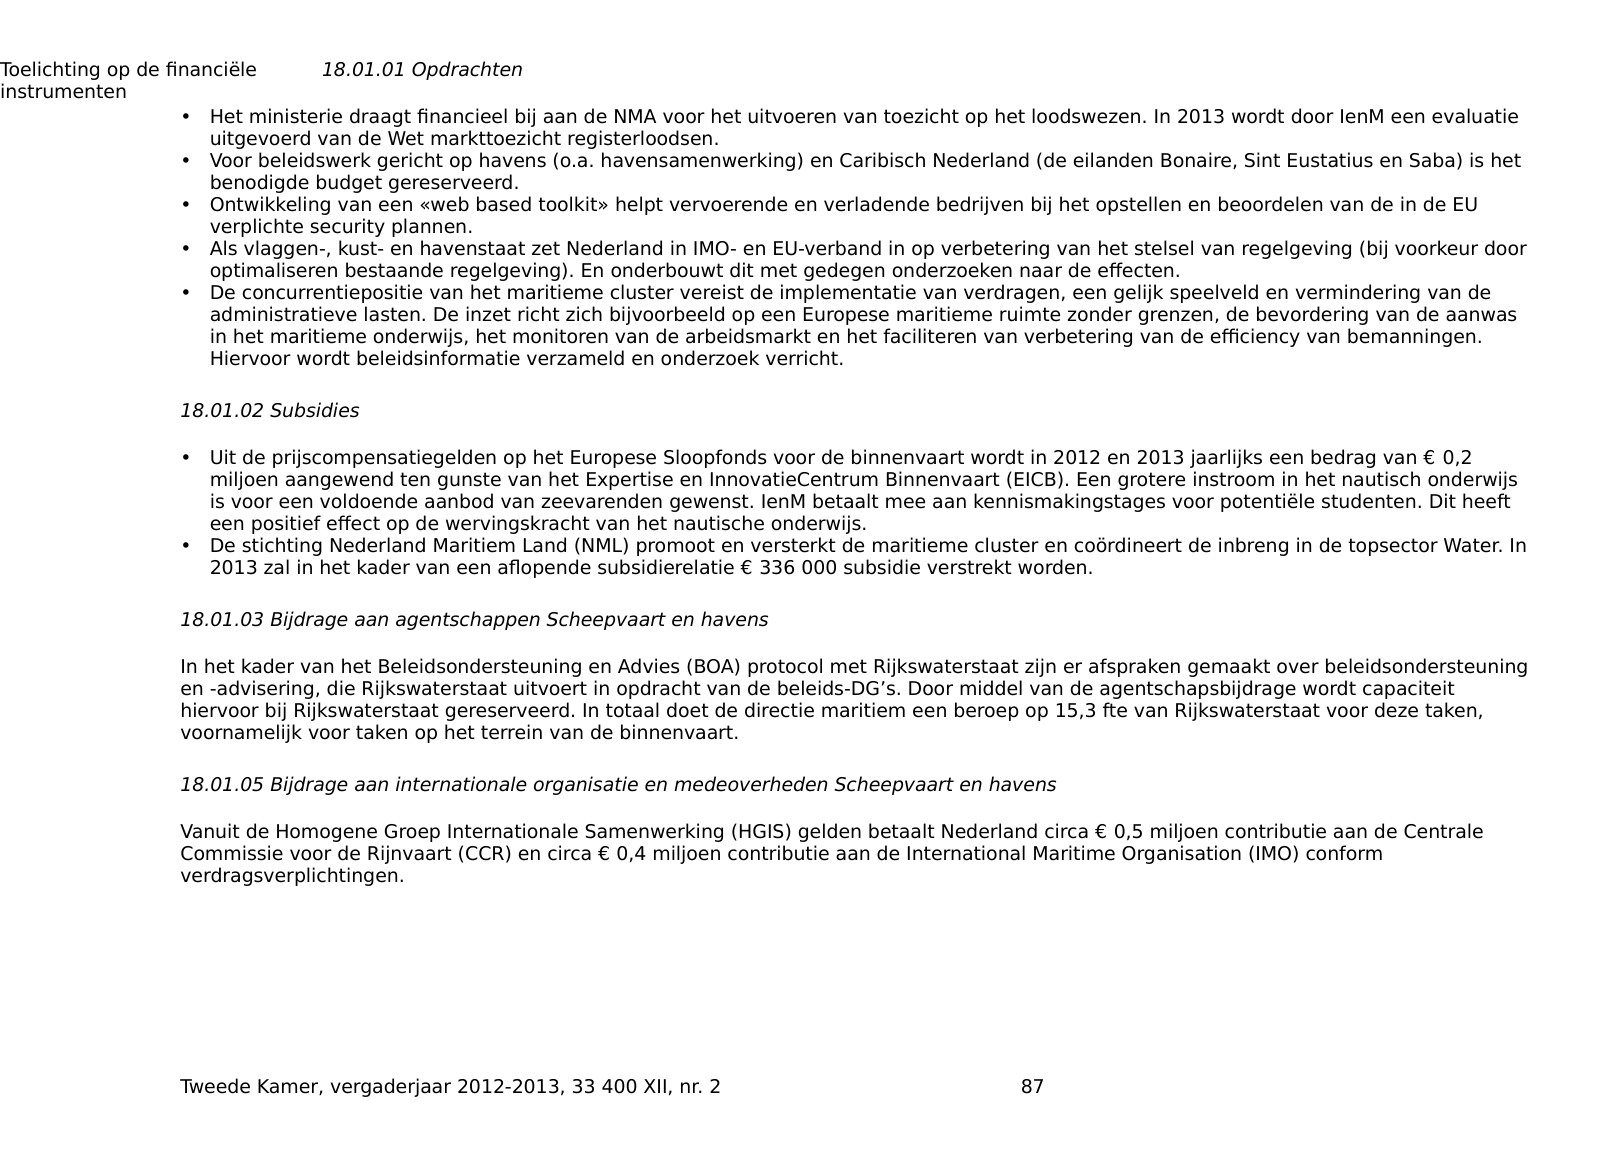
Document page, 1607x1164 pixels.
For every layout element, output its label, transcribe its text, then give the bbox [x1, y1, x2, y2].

text In het kader van het Beleidsondersteuning en Advies (BOA) protocol met Rijkswaterstaat zijn er afspraken gemaakt over beleidsondersteuning en -advisering, die Rijkswaterstaat uitvoert in opdracht van de beleids-DG’s. Door middel van de agentschapsbijdrage wordt capaciteit hiervoor bij Rijkswaterstaat gereserveerd. In totaal doet de directie maritiem een beroep op 15,3 fte van Rijkswaterstaat voor deze taken, voornamelijk voor taken op het terrein van de binnenvaart. [180, 656, 1529, 743]
text • Ontwikkeling van een «web based toolkit» helpt vervoerende en verladende bedrijven bij het opstellen en beoordelen van de in de EU verplichte security plannen. [180, 194, 1529, 238]
text Vanuit de Homogene Groep Internationale Samenwerking (HGIS) gelden betaalt Nederland circa € 0,5 miljoen contributie aan de Centrale Commissie voor de Rijnvaart (CCR) en circa € 0,4 miljoen contributie aan de International Maritime Organisation (IMO) conform verdragsverplichtingen. [180, 821, 1529, 886]
text • Als vlaggen-, kust- en havenstaat zet Nederland in IMO- en EU-verband in op verbetering van het stelsel van regelgeving (bij voorkeur door optimaliseren bestaande regelgeving). En onderbouwt dit met gedegen onderzoeken naar de effecten. [180, 238, 1529, 282]
text • Voor beleidswerk gericht op havens (o.a. havensamenwerking) en Caribisch Nederland (de eilanden Bonaire, Sint Eustatius en Saba) is het benodigde budget gereserveerd. [180, 150, 1529, 194]
subtitle 18.01.03 Bijdrage aan agentschappen Scheepvaart en havens [180, 609, 1529, 631]
subtitle 18.01.02 Subsidies [180, 400, 1529, 422]
subtitle 18.01.05 Bijdrage aan internationale organisatie en medeoverheden Scheepvaart en havens [180, 773, 1529, 796]
text • De concurrentiepositie van het maritieme cluster vereist de implementatie van verdragen, een gelijk speelveld en vermindering van de administratieve lasten. De inzet richt zich bijvoorbeeld op een Europese maritieme ruimte zonder grenzen, de bevordering van de aanwas in het maritieme onderwijs, het monitoren van de arbeidsmarkt en het faciliteren van verbetering van de efficiency van bemanningen. Hiervoor wordt beleidsinformatie verzameld en onderzoek verricht. [180, 282, 1529, 370]
text • Het ministerie draagt financieel bij aan de NMA voor het uitvoeren van toezicht op het loodswezen. In 2013 wordt door IenM een evaluatie uitgevoerd van de Wet markttoezicht registerloodsen. [180, 106, 1529, 150]
subtitle 18.01.01 Opdrachten [322, 59, 1529, 81]
text • De stichting Nederland Maritiem Land (NML) promoot en versterkt de maritieme cluster en coördineert de inbreng in de topsector Water. In 2013 zal in het kader van een aflopende subsidierelatie € 336 000 subsidie verstrekt worden. [180, 535, 1529, 579]
text Toelichting op de financiële instrumenten [0, 59, 322, 103]
text • Uit de prijscompensatiegelden op het Europese Sloopfonds voor de binnenvaart wordt in 2012 en 2013 jaarlijks een bedrag van € 0,2 miljoen aangewend ten gunste van het Expertise en InnovatieCentrum Binnenvaart (EICB). Een grotere instroom in het nautisch onderwijs is voor een voldoende aanbod van zeevarenden gewenst. IenM betaalt mee aan kennismakingstages voor potentiële studenten. Dit heeft een positief effect op de wervingskracht van het nautische onderwijs. [180, 447, 1529, 535]
